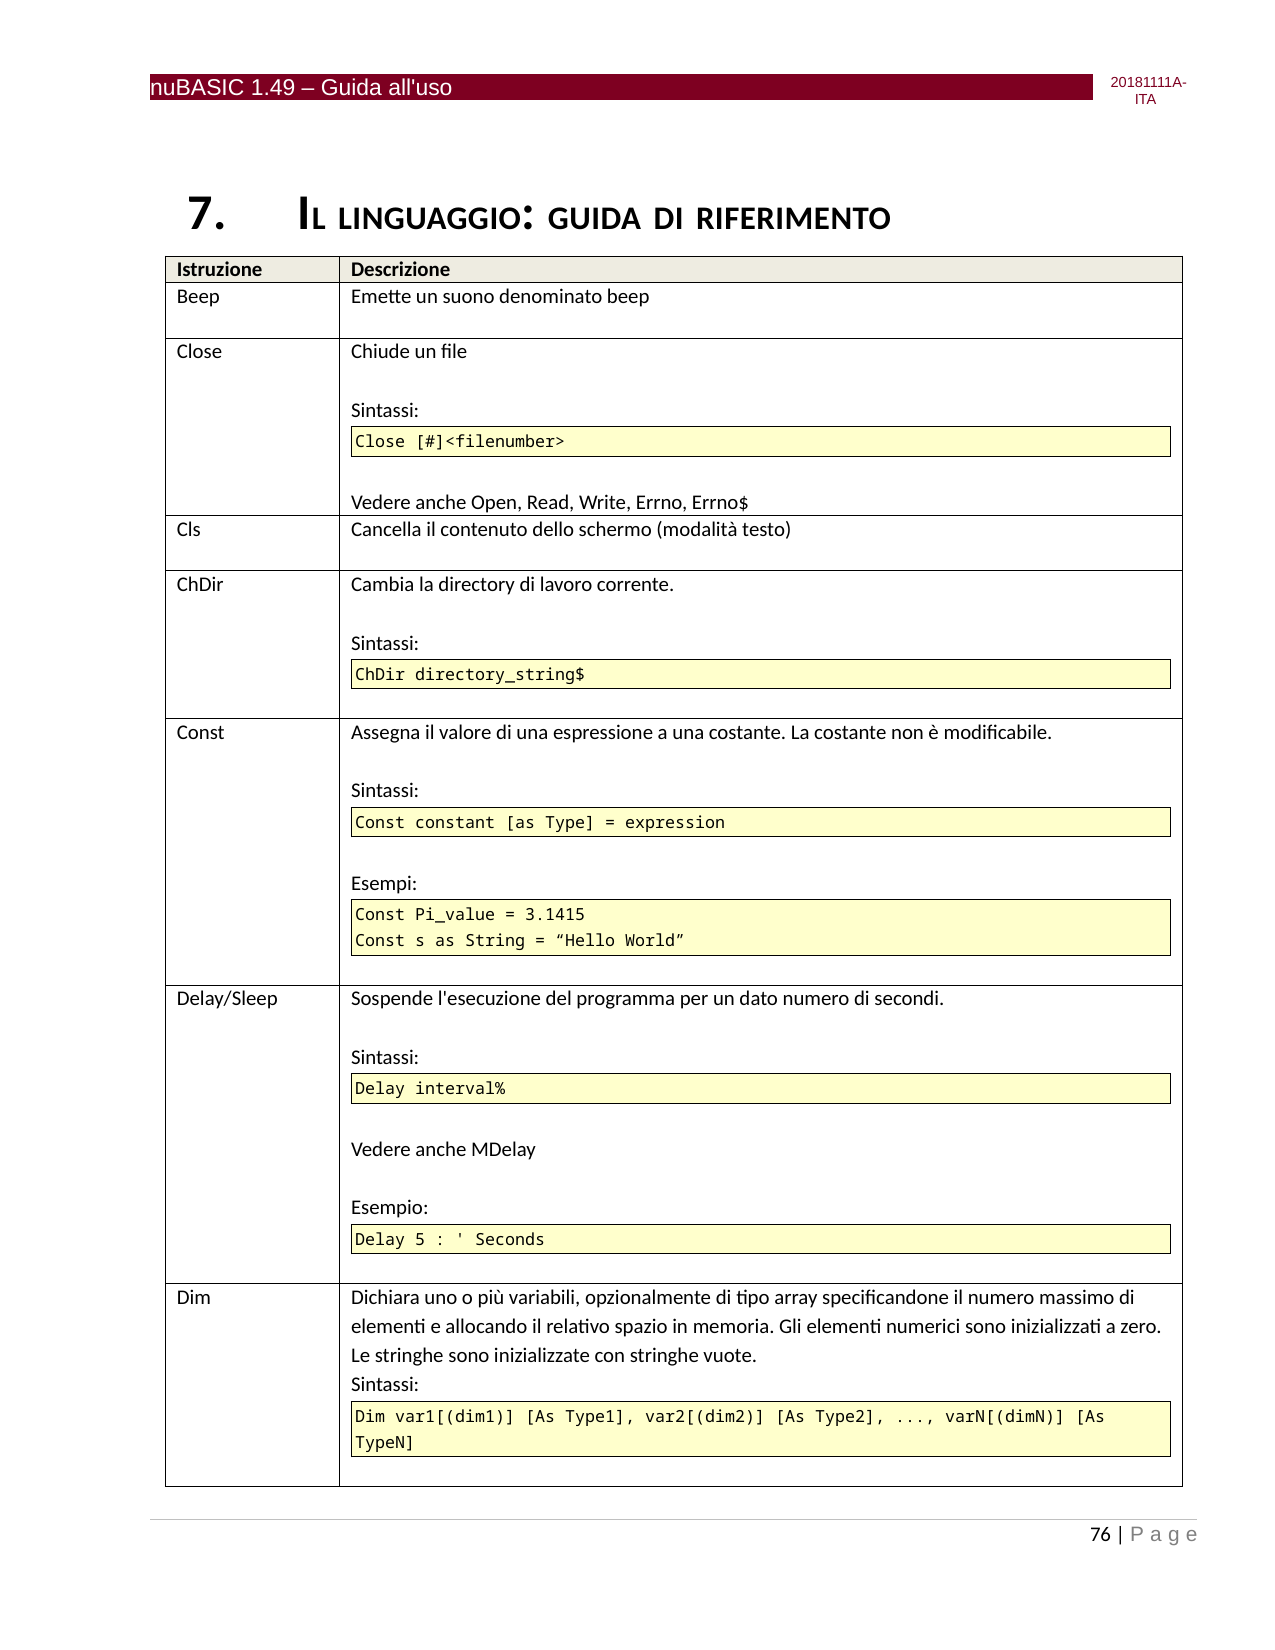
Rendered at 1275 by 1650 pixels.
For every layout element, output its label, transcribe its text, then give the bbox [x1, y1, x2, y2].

table_cell Dichiara uno o più variabili, opzionalmente di tipo array specificandone il numero massimo di elementi e allocando il relativo spazio in memoria. Gli elementi numerici sono inizializzati a zero. Le stringhe sono inizializzate con stringhe vuote. Sintassi: Dim var1[(dim1)] [As Type1], var2[(dim2)] [As Type2], ..., varN[(dimN)] [As TypeN] [340, 1284, 1182, 1486]
table_cell Cambia la directory di lavoro corrente. Sintassi: ChDir directory_string$ [340, 571, 1182, 718]
table_cell Cancella il contenuto dello schermo (modalità testo) [340, 516, 1182, 570]
table_cell Const [166, 719, 339, 984]
table_cell ChDir [166, 571, 339, 718]
table_cell Beep [166, 283, 339, 338]
table_header Istruzione [166, 257, 339, 282]
table_cell Emette un suono denominato beep [340, 283, 1182, 338]
subtitle Il linguaggio: guida di riferimento [187, 181, 1197, 242]
table_cell Assegna il valore di una espressione a una costante. La costante non è modificabile. Sintassi: Const constant [as Type] = expression Esempi: Const Pi_value = 3.1415 Const s as String = “Hello World” [340, 719, 1182, 984]
table_cell Dim [166, 1284, 339, 1486]
table_header Descrizione [340, 257, 1182, 282]
table_cell Sospende l'esecuzione del programma per un dato numero di secondi. Sintassi: Delay interval% Vedere anche MDelay Esempio: Delay 5 : ' Seconds [340, 986, 1182, 1283]
table_cell Cls [166, 516, 339, 570]
table_cell Chiude un file Sintassi: Close [#]<filenumber> Vedere anche Open, Read, Write, Errno, Errno$ [340, 339, 1182, 515]
table_cell Close [166, 339, 339, 515]
table_cell Delay/Sleep [166, 986, 339, 1283]
